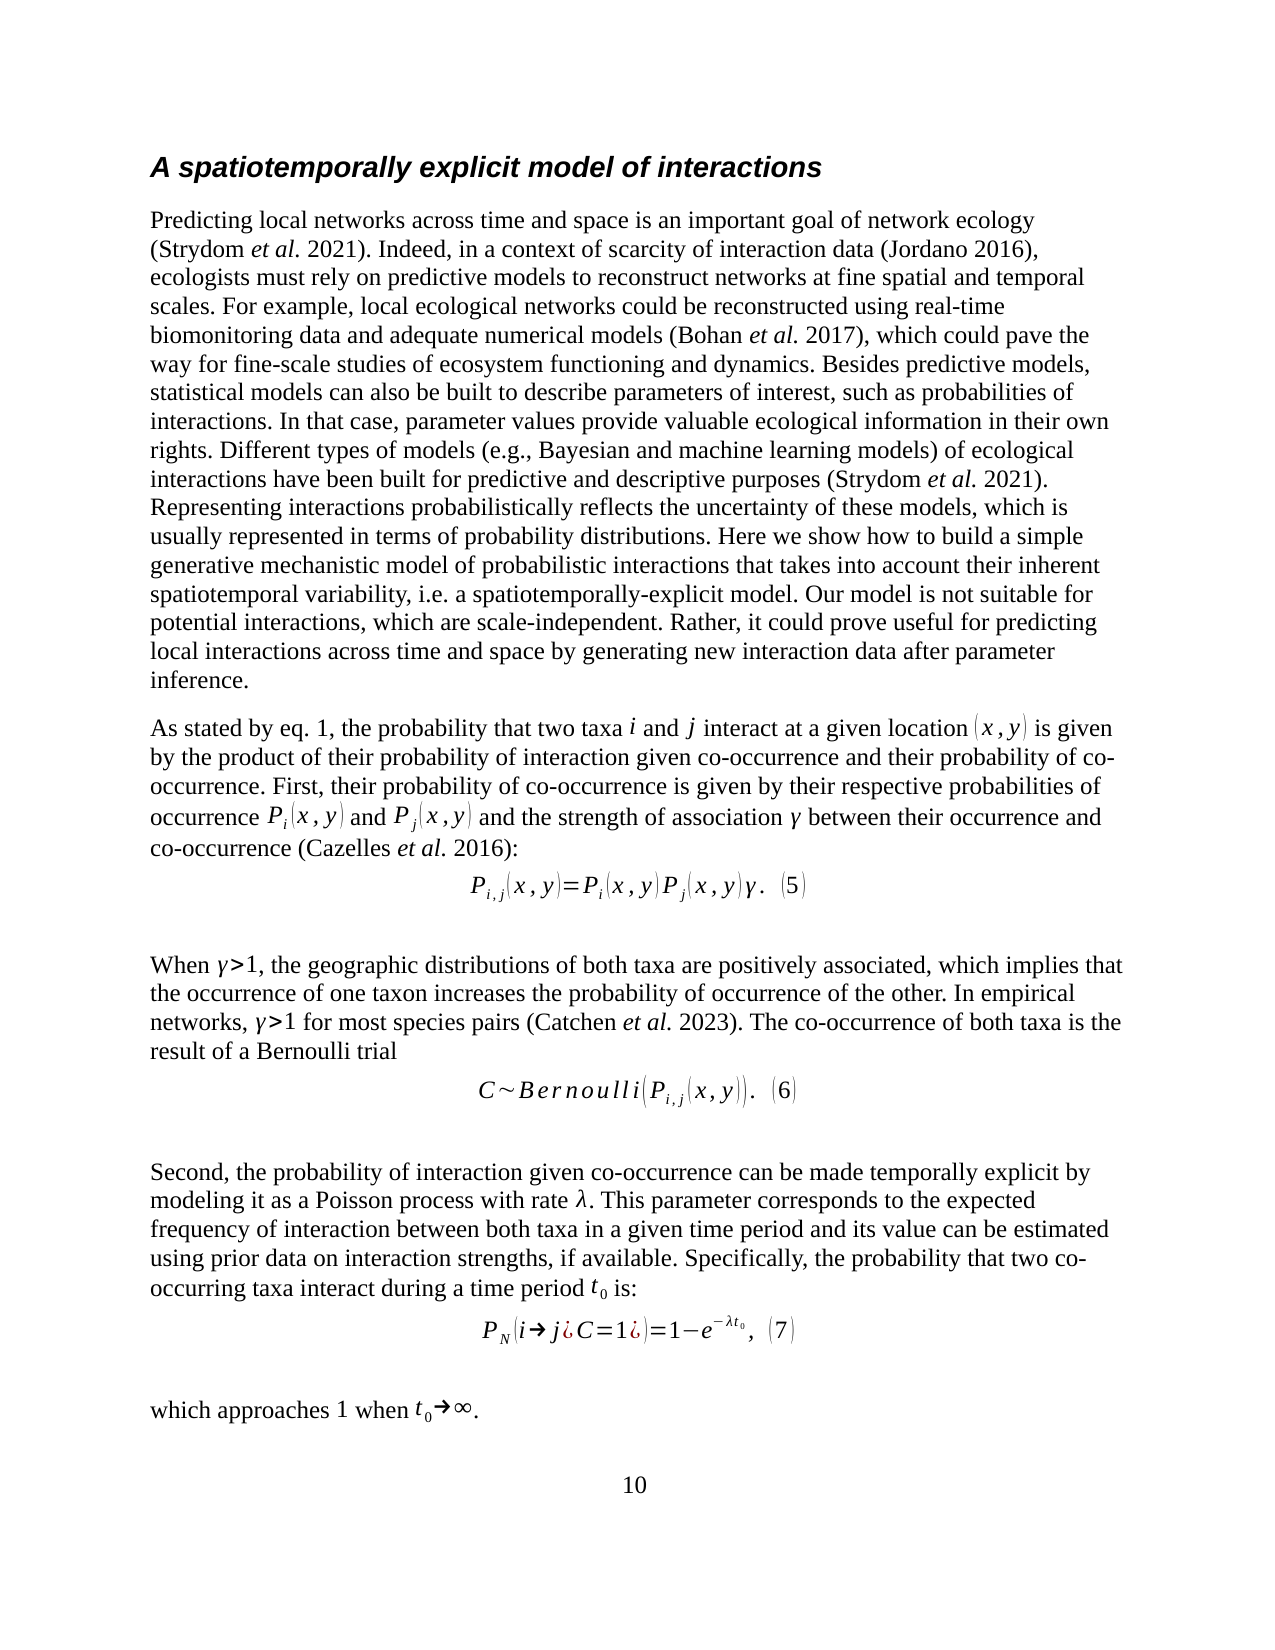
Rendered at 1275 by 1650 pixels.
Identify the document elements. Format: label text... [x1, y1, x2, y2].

text Predicting local networks across time and space is an important goal of network ecology (Strydom et al. 2021). Indeed, in a context of scarcity of interaction data (Jordano 2016), ecologists must rely on predictive models to reconstruct networks at fine spatial and temporal scales. For example, local ecological networks could be reconstructed using real-time biomonitoring data and adequate numerical models (Bohan et al. 2017), which could pave the way for fine-scale studies of ecosystem functioning and dynamics. Besides predictive models, statistical models can also be built to describe parameters of interest, such as probabilities of interactions. In that case, parameter values provide valuable ecological information in their own rights. Different types of models (e.g., Bayesian and machine learning models) of ecological interactions have been built for predictive and descriptive purposes (Strydom et al. 2021). Representing interactions probabilistically reflects the uncertainty of these models, which is usually represented in terms of probability distributions. Here we show how to build a simple generative mechanistic model of probabilistic interactions that takes into account their inherent spatiotemporal variability, i.e. a spatiotemporally-explicit model. Our model is not suitable for potential interactions, which are scale-independent. Rather, it could prove useful for predicting local interactions across time and space by generating new interaction data after parameter inference. [150, 205, 1125, 694]
text As stated by eq. 1, the probability that two taxa and interact at a given location is given by the product of their probability of interaction given co-occurrence and their probability of co-occurrence. First, their probability of co-occurrence is given by their respective probabilities of occurrence and and the strength of association between their occurrence and co-occurrence (Cazelles et al. 2016): [150, 712, 1125, 861]
subtitle A spatiotemporally explicit model of interactions [150, 150, 1125, 183]
text Second, the probability of interaction given co-occurrence can be made temporally explicit by modeling it as a Poisson process with rate . This parameter corresponds to the expected frequency of interaction between both taxa in a given time period and its value can be estimated using prior data on interaction strengths, if available. Specifically, the probability that two co-occurring taxa interact during a time period is: [150, 1157, 1125, 1303]
text When , the geographic distributions of both taxa are positively associated, which implies that the occurrence of one taxon increases the probability of occurrence of the other. In empirical networks, for most species pairs (Catchen et al. 2023). The co-occurrence of both taxa is the result of a Bernoulli trial [150, 950, 1125, 1065]
text which approaches when . [150, 1394, 1125, 1425]
